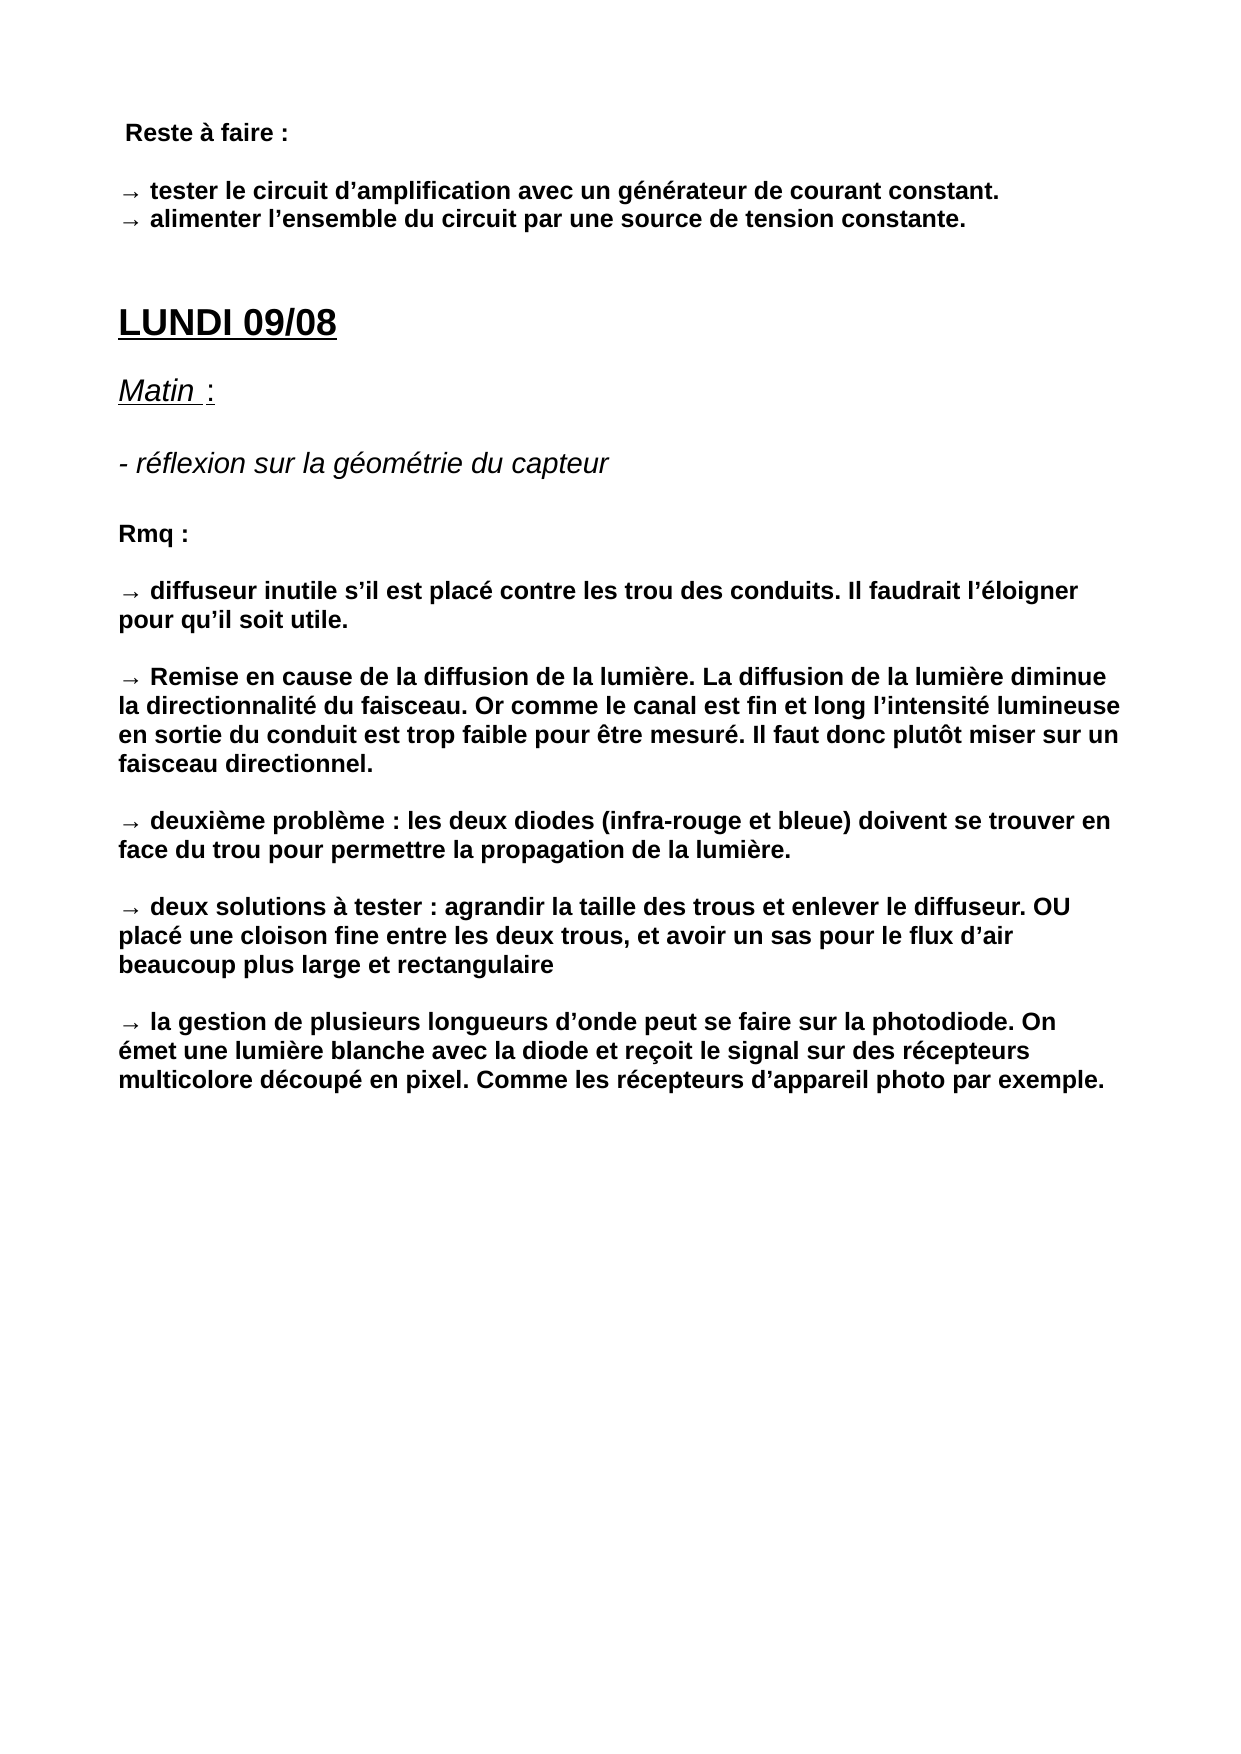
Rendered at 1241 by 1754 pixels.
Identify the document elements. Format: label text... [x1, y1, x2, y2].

text → tester le circuit d’amplification avec un générateur de courant constant. [118, 176, 1122, 204]
text - réflexion sur la géométrie du capteur [118, 447, 1122, 480]
text → deuxième problème : les deux diodes (infra-rouge et bleue) doivent se trouver en face du trou pour permettre la propagation de la lumière. [118, 806, 1122, 863]
text Reste à faire : [118, 118, 1122, 147]
text → alimenter l’ensemble du circuit par une source de tension constante. [118, 204, 1122, 233]
text → diffuseur inutile s’il est placé contre les trou des conduits. Il faudrait l’éloigner pour qu’il soit utile. [118, 576, 1122, 633]
text LUNDI 09/08 [118, 300, 1122, 343]
text Matin : [118, 372, 1122, 408]
text → la gestion de plusieurs longueurs d’onde peut se faire sur la photodiode. On émet une lumière blanche avec la diode et reçoit le signal sur des récepteurs multicolore découpé en pixel. Comme les récepteurs d’appareil photo par exemple. [118, 1007, 1122, 1093]
text → Remise en cause de la diffusion de la lumière. La diffusion de la lumière diminue la directionnalité du faisceau. Or comme le canal est fin et long l’intensité lumineuse en sortie du conduit est trop faible pour être mesuré. Il faut donc plutôt miser sur un faisceau directionnel. [118, 662, 1122, 777]
text → deux solutions à tester : agrandir la taille des trous et enlever le diffuseur. OU placé une cloison fine entre les deux trous, et avoir un sas pour le flux d’air beaucoup plus large et rectangulaire [118, 892, 1122, 978]
text Rmq : [118, 518, 1122, 547]
